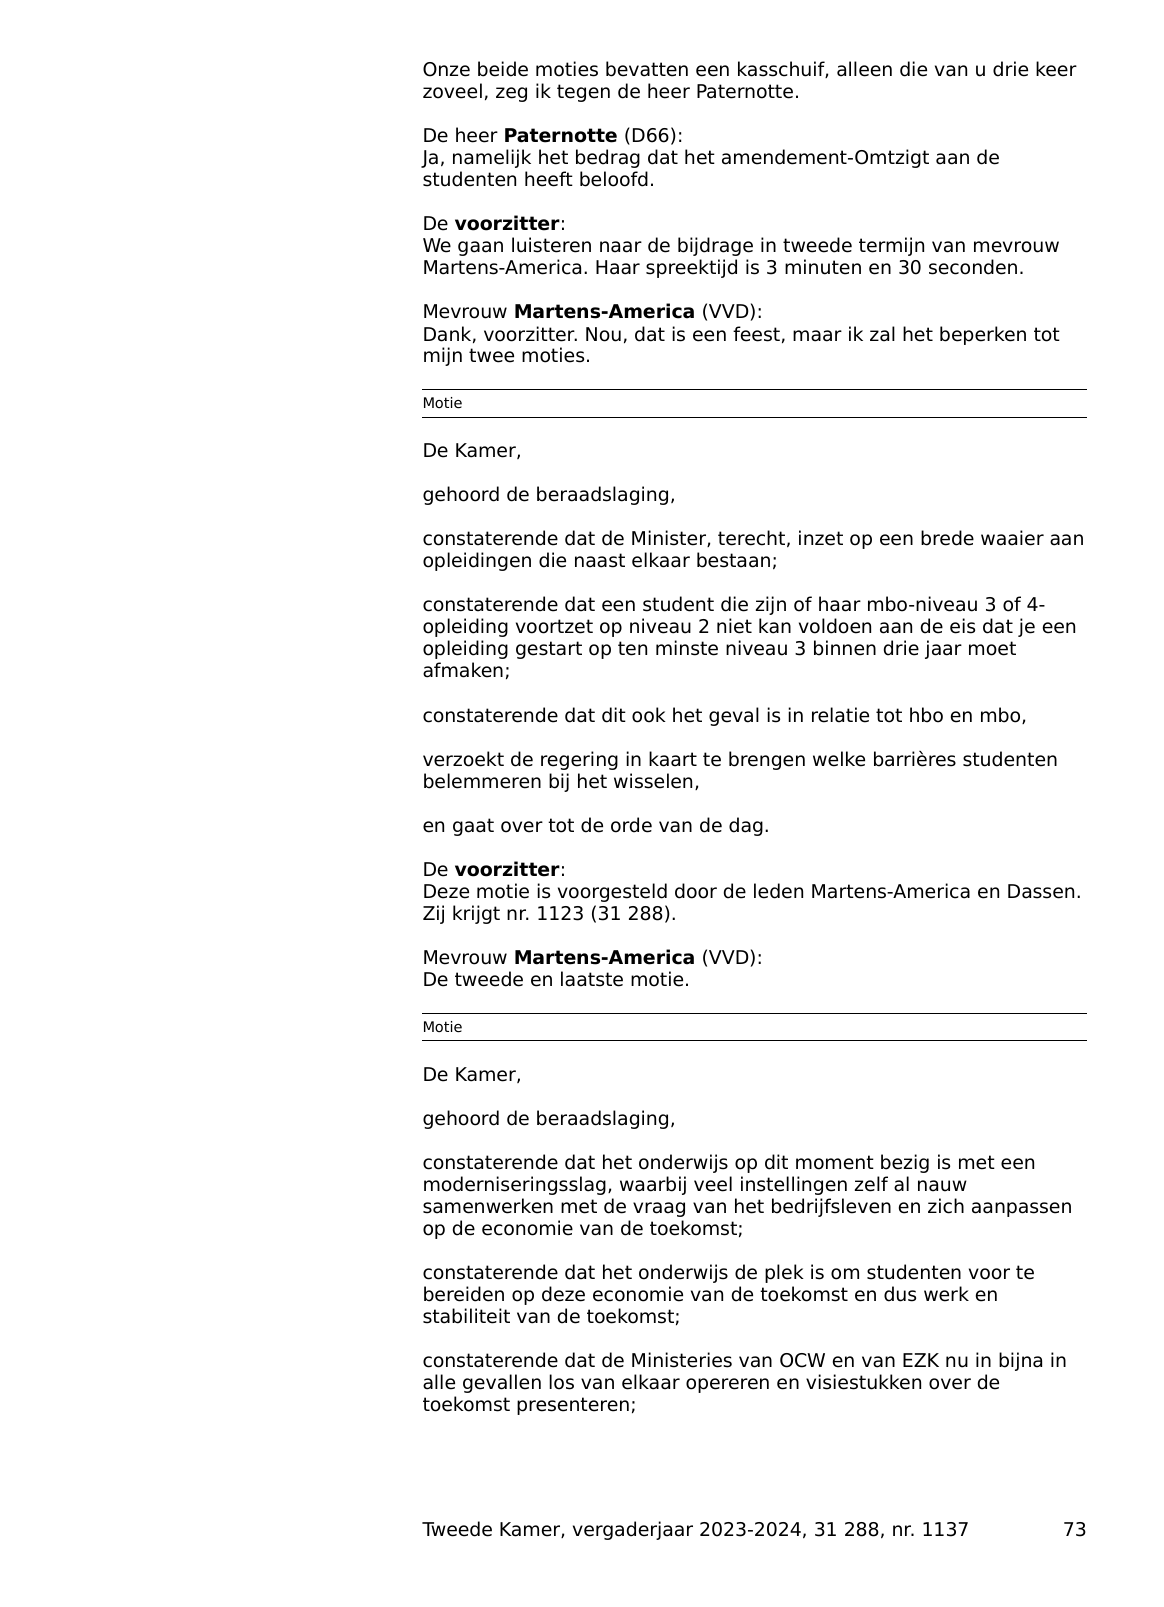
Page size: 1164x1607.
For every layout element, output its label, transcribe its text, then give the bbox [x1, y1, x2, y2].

text constaterende dat de Ministeries van OCW en van EZK nu in bijna in alle gevallen los van elkaar opereren en visiestukken over de toekomst presenteren; [422, 1350, 1087, 1416]
text constaterende dat het onderwijs de plek is om studenten voor te bereiden op deze economie van de toekomst en dus werk en stabiliteit van de toekomst; [422, 1262, 1087, 1328]
text constaterende dat dit ook het geval is in relatie tot hbo en mbo, [422, 704, 1087, 726]
text Onze beide moties bevatten een kasschuif, alleen die van u drie keer zoveel, zeg ik tegen de heer Paternotte. [422, 59, 1087, 103]
text Mevrouw Martens-America (VVD): [422, 301, 1087, 323]
text Ja, namelijk het bedrag dat het amendement-Omtzigt aan de studenten heeft beloofd. [422, 147, 1087, 191]
text De voorzitter: [422, 859, 1087, 881]
text We gaan luisteren naar de bijdrage in tweede termijn van mevrouw Martens-America. Haar spreektijd is 3 minuten en 30 seconden. [422, 235, 1087, 279]
text verzoekt de regering in kaart te brengen welke barrières studenten belemmeren bij het wisselen, [422, 749, 1087, 793]
text De Kamer, [422, 1063, 1087, 1086]
text De tweede en laatste motie. [422, 969, 1087, 991]
text constaterende dat een student die zijn of haar mbo-niveau 3 of 4-opleiding voortzet op niveau 2 niet kan voldoen aan de eis dat je een opleiding gestart op ten minste niveau 3 binnen drie jaar moet afmaken; [422, 594, 1087, 682]
text De voorzitter: [422, 213, 1087, 235]
text constaterende dat het onderwijs op dit moment bezig is met een moderniseringsslag, waarbij veel instellingen zelf al nauw samenwerken met de vraag van het bedrijfsleven en zich aanpassen op de economie van de toekomst; [422, 1152, 1087, 1240]
text Dank, voorzitter. Nou, dat is een feest, maar ik zal het beperken tot mijn twee moties. [422, 323, 1087, 367]
text gehoord de beraadslaging, [422, 484, 1087, 506]
text De Kamer, [422, 440, 1087, 462]
text constaterende dat de Minister, terecht, inzet op een brede waaier aan opleidingen die naast elkaar bestaan; [422, 528, 1087, 572]
table_header Motie [422, 1014, 1087, 1040]
text De heer Paternotte (D66): [422, 125, 1087, 147]
table_header Motie [422, 390, 1087, 417]
text en gaat over tot de orde van de dag. [422, 815, 1087, 837]
text gehoord de beraadslaging, [422, 1108, 1087, 1130]
text Zij krijgt nr. 1123 (31 288). [422, 903, 1087, 925]
text Deze motie is voorgesteld door de leden Martens-America en Dassen. [422, 881, 1087, 903]
text Mevrouw Martens-America (VVD): [422, 947, 1087, 969]
